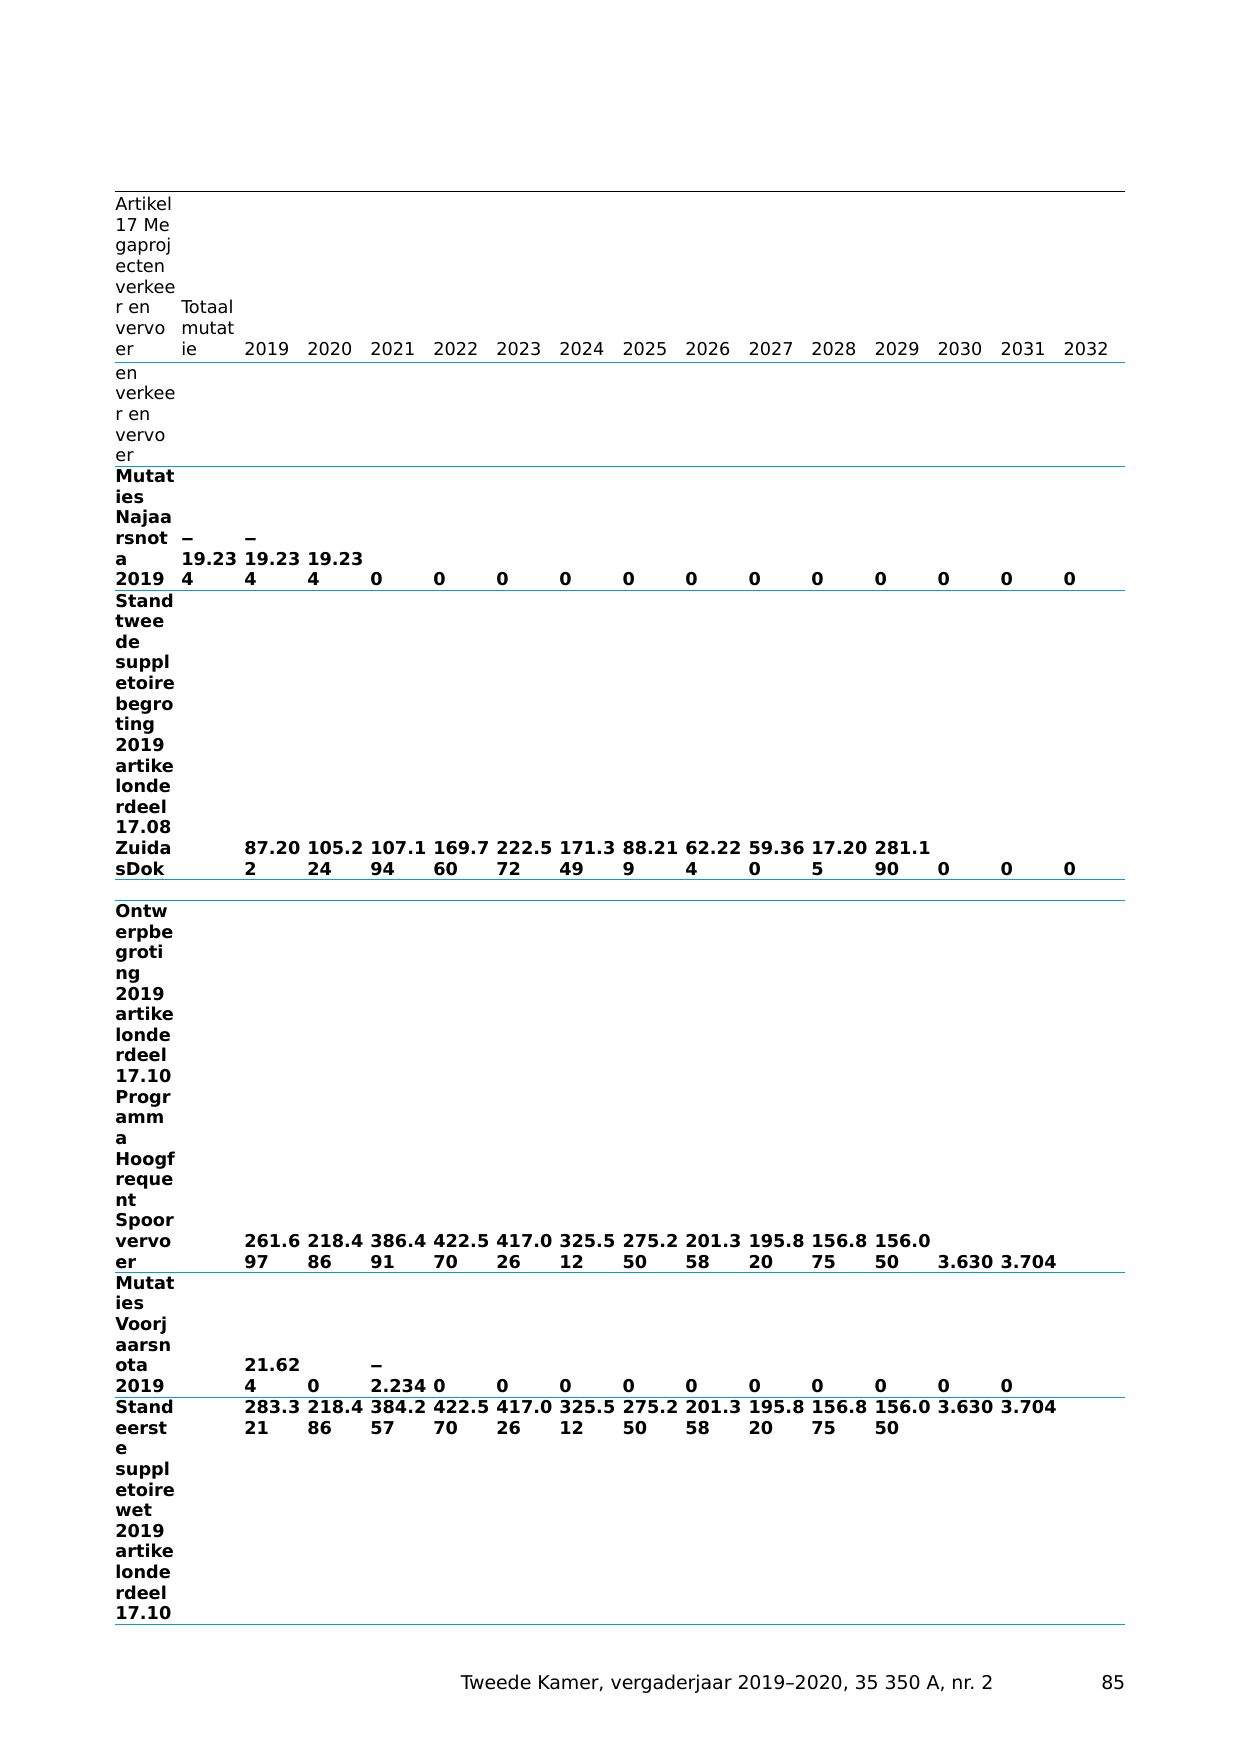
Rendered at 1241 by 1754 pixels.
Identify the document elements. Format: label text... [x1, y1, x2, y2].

table_cell [619, 363, 682, 466]
table_header 2032 [1060, 192, 1125, 362]
table_cell [934, 880, 997, 900]
table_cell 0 [493, 467, 556, 590]
table_cell [682, 880, 745, 900]
table_header 2019 [241, 192, 304, 362]
table_header 2022 [430, 192, 493, 362]
table_cell 3.704 [998, 1398, 1060, 1624]
table_cell 0 [871, 1273, 934, 1396]
table_cell [241, 880, 304, 900]
table_cell 0 [1060, 591, 1125, 879]
table_cell [178, 1273, 241, 1396]
table_header 2028 [808, 192, 871, 362]
table_cell Ontwerpbegroting 2019 artikelonderdeel 17.10 Programma Hoogfrequent Spoorvervoer [115, 901, 178, 1272]
table_cell [808, 880, 871, 900]
table_cell 218.486 [304, 901, 367, 1272]
table_cell 0 [934, 1273, 997, 1396]
table_cell [178, 901, 241, 1272]
table_cell [619, 880, 682, 900]
table_cell [808, 363, 871, 466]
table_cell 417.026 [493, 1398, 556, 1624]
table_header Artikel 17 Megaprojecten verkeer en vervoer [115, 192, 178, 362]
table_cell [430, 363, 493, 466]
table_cell 0 [934, 591, 997, 879]
table_cell [871, 363, 934, 466]
table_header 2025 [619, 192, 682, 362]
table_cell 261.697 [241, 901, 304, 1272]
table_cell [1060, 1398, 1125, 1624]
table_cell 0 [745, 1273, 808, 1396]
table_cell 325.512 [556, 901, 619, 1272]
table_cell 195.820 [745, 901, 808, 1272]
table_cell 0 [304, 1273, 367, 1396]
table_cell 3.630 [934, 901, 997, 1272]
table_cell 422.570 [430, 901, 493, 1272]
table_cell 195.820 [745, 1398, 808, 1624]
table_header 2029 [871, 192, 934, 362]
table_cell [367, 363, 430, 466]
table_cell 0 [556, 467, 619, 590]
table_cell [493, 363, 556, 466]
table_cell [556, 363, 619, 466]
table_cell [304, 880, 367, 900]
table_cell 0 [1060, 467, 1125, 590]
table_cell 422.570 [430, 1398, 493, 1624]
table_header 2024 [556, 192, 619, 362]
table_cell 3.704 [998, 901, 1060, 1272]
table_cell Stand eerste suppletoire wet 2019 artikelonderdeel 17.10 [115, 1398, 178, 1624]
table_cell ‒ 19.234 [241, 467, 304, 590]
table_cell 169.760 [430, 591, 493, 879]
table_header Totaal mutatie [178, 192, 241, 362]
table_header 2020 [304, 192, 367, 362]
table_cell [430, 880, 493, 900]
table_cell Stand tweede suppletoire begroting 2019 artikelonderdeel 17.08 ZuidasDok [115, 591, 178, 879]
table_cell 0 [682, 1273, 745, 1396]
table_cell 0 [430, 467, 493, 590]
table_header 2030 [934, 192, 997, 362]
table_cell 275.250 [619, 1398, 682, 1624]
table_cell 87.202 [241, 591, 304, 879]
table_cell 62.224 [682, 591, 745, 879]
table_cell [682, 363, 745, 466]
table_cell 19.234 [304, 467, 367, 590]
table_cell 0 [934, 467, 997, 590]
table_cell [556, 880, 619, 900]
table_cell 156.050 [871, 1398, 934, 1624]
table_cell [115, 880, 178, 900]
table_cell 275.250 [619, 901, 682, 1272]
table_cell 386.491 [367, 901, 430, 1272]
table_cell 0 [682, 467, 745, 590]
table_cell 0 [619, 467, 682, 590]
table_cell 384.257 [367, 1398, 430, 1624]
table_header 2023 [493, 192, 556, 362]
table_cell 201.358 [682, 1398, 745, 1624]
table_cell 0 [430, 1273, 493, 1396]
table_cell 0 [998, 591, 1060, 879]
table_cell [1060, 901, 1125, 1272]
table_cell 0 [556, 1273, 619, 1396]
table_cell 0 [808, 1273, 871, 1396]
table_cell [998, 363, 1060, 466]
table_cell 171.349 [556, 591, 619, 879]
table_cell ‒ 2.234 [367, 1273, 430, 1396]
table_cell 0 [745, 467, 808, 590]
table_cell 156.875 [808, 901, 871, 1272]
table_cell [241, 363, 304, 466]
table_cell 21.624 [241, 1273, 304, 1396]
table_cell [934, 363, 997, 466]
table_cell [1060, 363, 1125, 466]
table_cell 59.360 [745, 591, 808, 879]
table_cell 201.358 [682, 901, 745, 1272]
table_cell 107.194 [367, 591, 430, 879]
table_cell 105.224 [304, 591, 367, 879]
table_cell 218.486 [304, 1398, 367, 1624]
table_cell [871, 880, 934, 900]
table_cell [178, 880, 241, 900]
table_cell [998, 880, 1060, 900]
table_cell 156.050 [871, 901, 934, 1272]
table_cell 281.190 [871, 591, 934, 879]
table_cell [1060, 1273, 1125, 1396]
table_cell 325.512 [556, 1398, 619, 1624]
table_cell 0 [619, 1273, 682, 1396]
table_cell 0 [871, 467, 934, 590]
table_cell Mutaties Najaarsnota 2019 [115, 467, 178, 590]
table_cell Mutaties Voorjaarsnota 2019 [115, 1273, 178, 1396]
table_cell [493, 880, 556, 900]
table_cell ‒ 19.234 [178, 467, 241, 590]
table_cell [1060, 880, 1125, 900]
table_cell 283.321 [241, 1398, 304, 1624]
table_header 2026 [682, 192, 745, 362]
table_cell [178, 1398, 241, 1624]
table_cell 222.572 [493, 591, 556, 879]
table_cell [178, 363, 241, 466]
table_cell 0 [367, 467, 430, 590]
table_cell [745, 363, 808, 466]
table_cell [367, 880, 430, 900]
table_cell [304, 363, 367, 466]
table_header 2027 [745, 192, 808, 362]
table_cell [178, 591, 241, 879]
table_cell 0 [998, 467, 1060, 590]
table_cell 0 [808, 467, 871, 590]
table_header 2031 [998, 192, 1060, 362]
table_cell 0 [998, 1273, 1060, 1396]
table_cell 0 [493, 1273, 556, 1396]
table_cell [745, 880, 808, 900]
table_cell 3.630 [934, 1398, 997, 1624]
table_header 2021 [367, 192, 430, 362]
table_cell en verkeer en vervoer [115, 363, 178, 466]
table_cell 156.875 [808, 1398, 871, 1624]
table_cell 88.219 [619, 591, 682, 879]
table_cell 17.205 [808, 591, 871, 879]
table_cell 417.026 [493, 901, 556, 1272]
